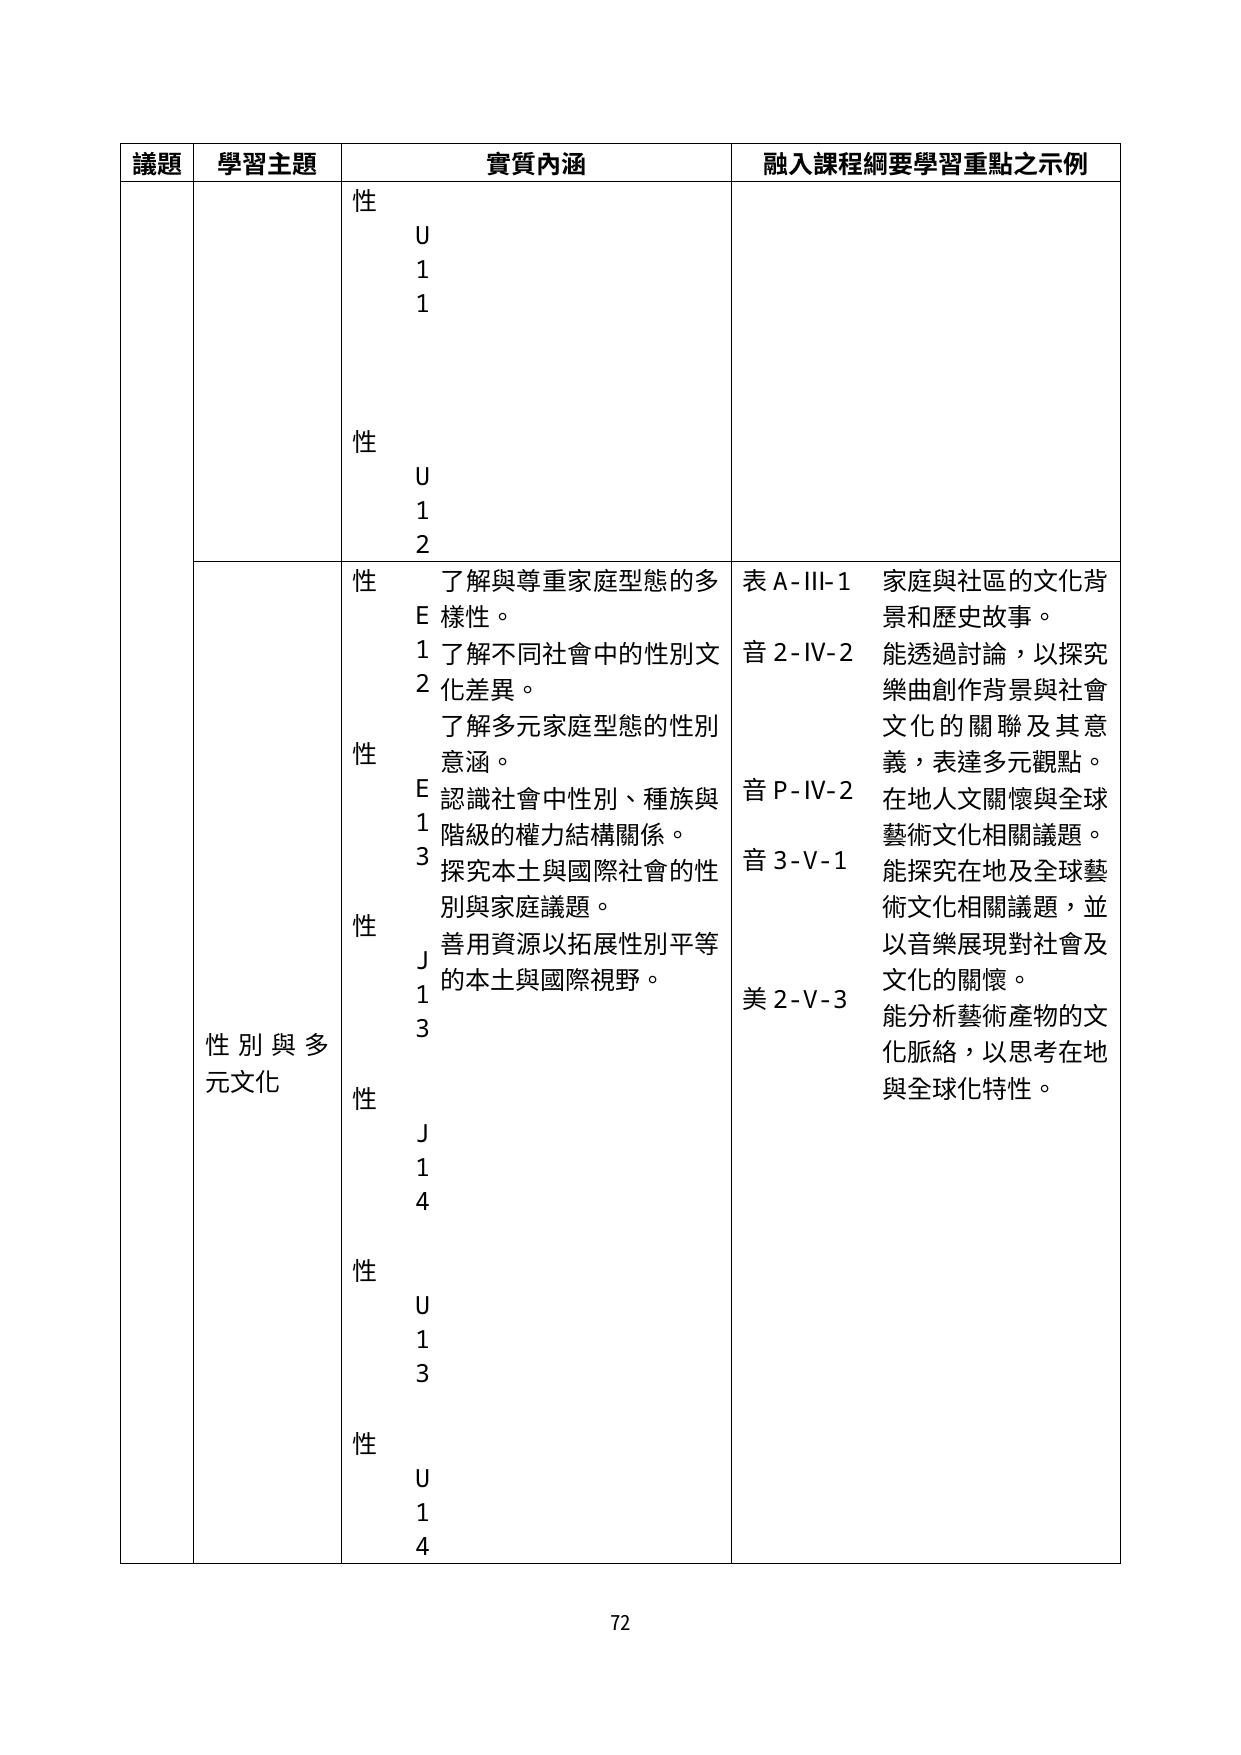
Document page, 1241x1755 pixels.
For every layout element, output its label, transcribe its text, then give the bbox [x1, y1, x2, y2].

table_cell 家庭與社區的文化背景和歷史故事。 能透過討論，以探究樂曲創作背景與社會文化的關聯及其意義，表達多元觀點。 在地人文關懷與全球藝術文化相關議題。 能探究在地及全球藝術文化相關議題，並以音樂展現對社會及文化的關懷。 能分析藝術產物的文化脈絡，以思考在地與全球化特性。 [871, 562, 1120, 1563]
table_cell [871, 182, 1120, 561]
table_cell 性E12 性E13 性J13 性J14 性U13 性U14 [342, 562, 429, 1563]
table_header 實質內涵 [342, 144, 731, 181]
table_cell 性U11 性U12 [342, 182, 429, 561]
table_cell 表A-Ⅲ-1 音2-Ⅳ-2 音P-Ⅳ-2 音3-V-1 美2-V-3 [732, 562, 871, 1563]
table_cell [732, 182, 871, 561]
table_cell [194, 182, 341, 561]
table_cell [121, 182, 193, 1563]
table_cell 性別與多元文化 [194, 562, 341, 1563]
table_cell [429, 182, 731, 561]
table_header 議題 [121, 144, 193, 181]
table_header 學習主題 [194, 144, 341, 181]
table_cell 了解與尊重家庭型態的多樣性。 了解不同社會中的性別文化差異。 了解多元家庭型態的性別意涵。 認識社會中性別、種族與階級的權力結構關係。 探究本土與國際社會的性別與家庭議題。 善用資源以拓展性別平等的本土與國際視野。 [429, 562, 731, 1563]
table_header 融入課程綱要學習重點之示例 [732, 144, 1120, 181]
